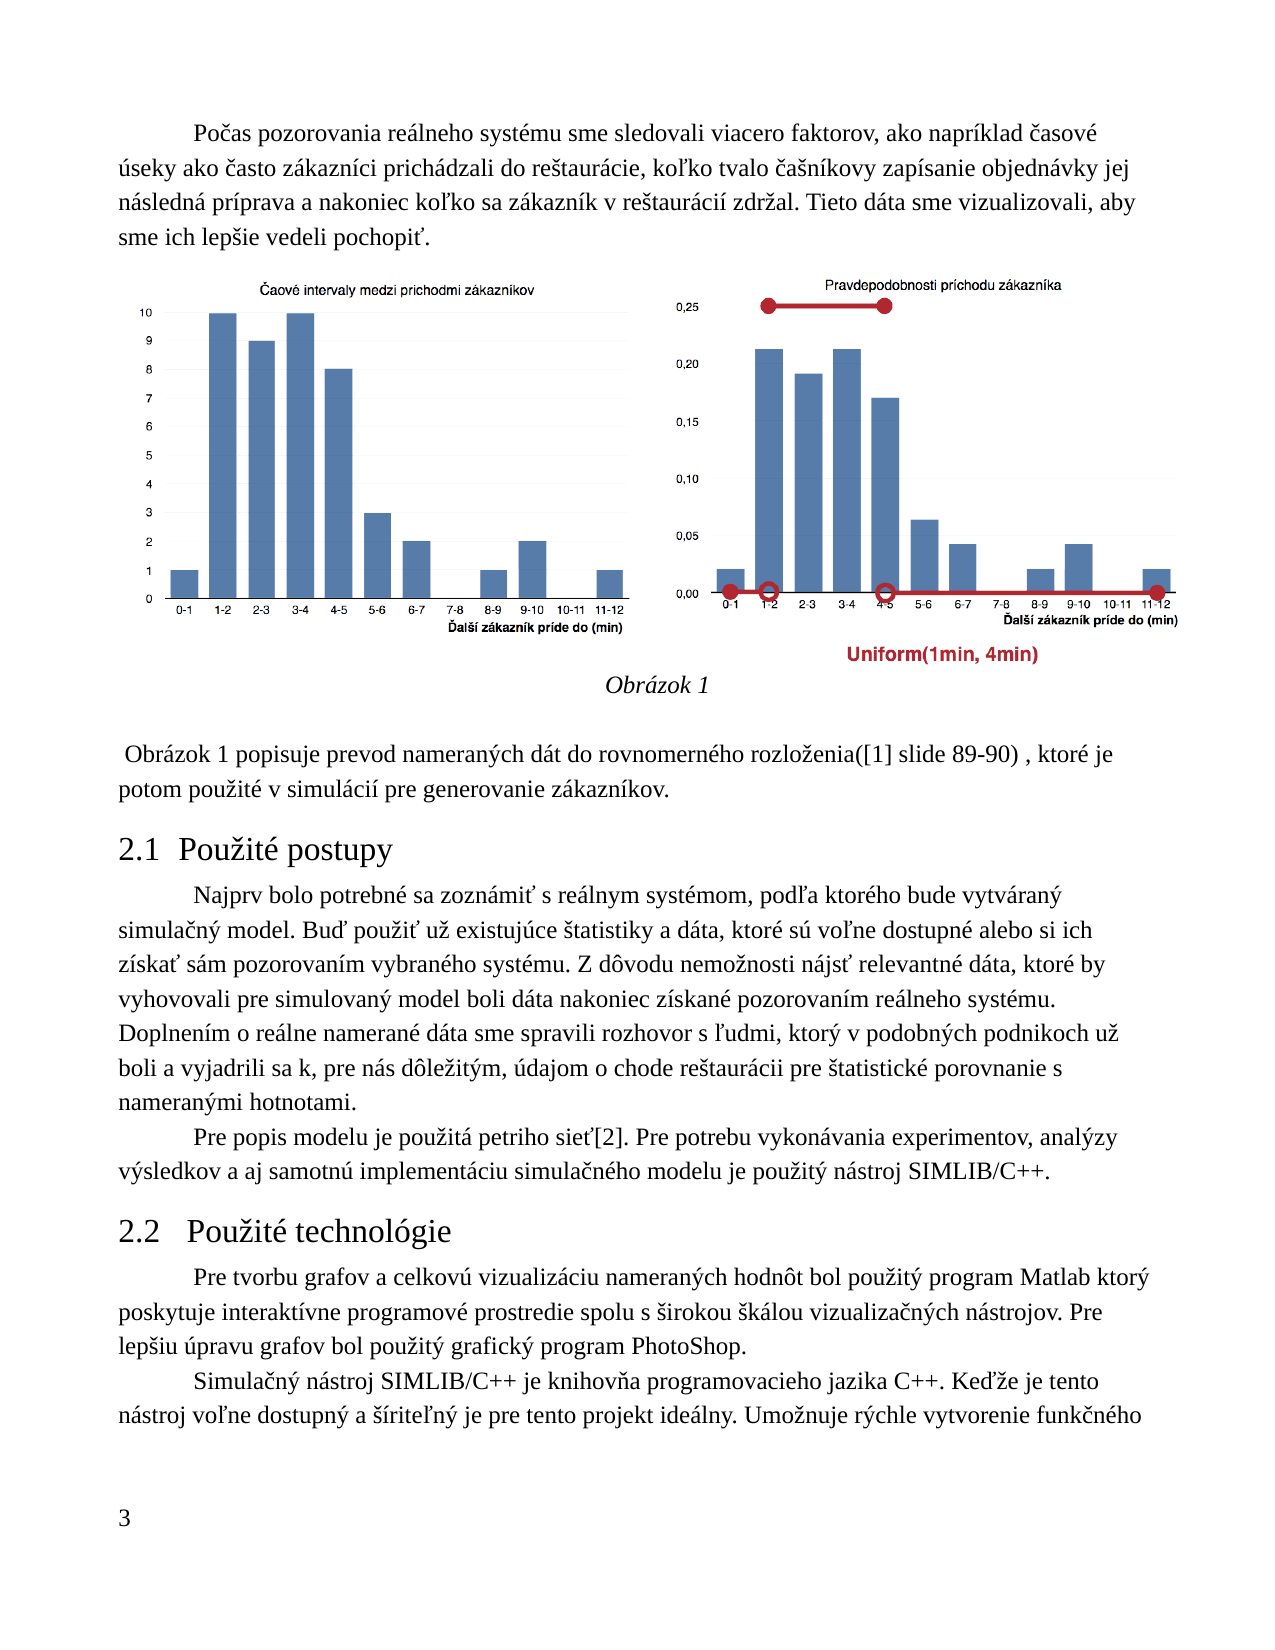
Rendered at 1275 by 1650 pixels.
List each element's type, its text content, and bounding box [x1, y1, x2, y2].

text Obrázok 1 [127, 665, 1190, 699]
text Obrázok 1 popisuje prevod nameraných dát do rovnomerného rozloženia([1] slide 89-90) , ktoré je potom použité v simulácií pre generovanie zákazníkov. [118, 739, 1157, 802]
subtitle Použité technológie [118, 1211, 1157, 1250]
subtitle Použité postupy [118, 829, 1157, 868]
text Najprv bolo potrebné sa zoznámiť s reálnym systémom, podľa ktorého bude vytváraný simulačný model. Buď použiť už existujúce štatistiky a dáta, ktoré sú voľne dostupné alebo si ich získať sám pozorovaním vybraného systému. Z dôvodu nemožnosti nájsť relevantné dáta, ktoré by vyhovovali pre simulovaný model boli dáta nakoniec získané pozorovaním reálneho systému. Doplnením o reálne namerané dáta sme spravili rozhovor s ľudmi, ktorý v podobných podnikoch už boli a vyjadrili sa k, pre nás dôležitým, údajom o chode reštaurácii pre štatistické porovnanie s nameranými hotnotami. [118, 880, 1157, 1116]
text Pre tvorbu grafov a celkovú vizualizáciu nameraných hodnôt bol použitý program Matlab ktorý poskytuje interaktívne programové prostredie spolu s širokou škálou vizualizačných nástrojov. Pre lepšiu úpravu grafov bol použitý grafický program PhotoShop. [118, 1262, 1157, 1360]
text Počas pozorovania reálneho systému sme sledovali viacero faktorov, ako napríklad časové úseky ako často zákazníci prichádzali do reštaurácie, koľko tvalo čašníkovy zapísanie objednávky jej následná príprava a nakoniec koľko sa zákazník v reštaurácií zdržal. Tieto dáta sme vizualizovali, aby sme ich lepšie vedeli pochopiť. [118, 118, 1157, 250]
text Pre popis modelu je použitá petriho sieť[2]. Pre potrebu vykonávania experimentov, analýzy výsledkov a aj samotnú implementáciu simulačného modelu je použitý nástroj SIMLIB/C++. [118, 1122, 1157, 1185]
text Simulačný nástroj SIMLIB/C++ je knihovňa programovacieho jazika C++. Keďže je tento nástroj voľne dostupný a šíriteľný je pre tento projekt ideálny. Umožnuje rýchle vytvorenie funkčného [118, 1366, 1157, 1429]
picture [139, 279, 1178, 665]
